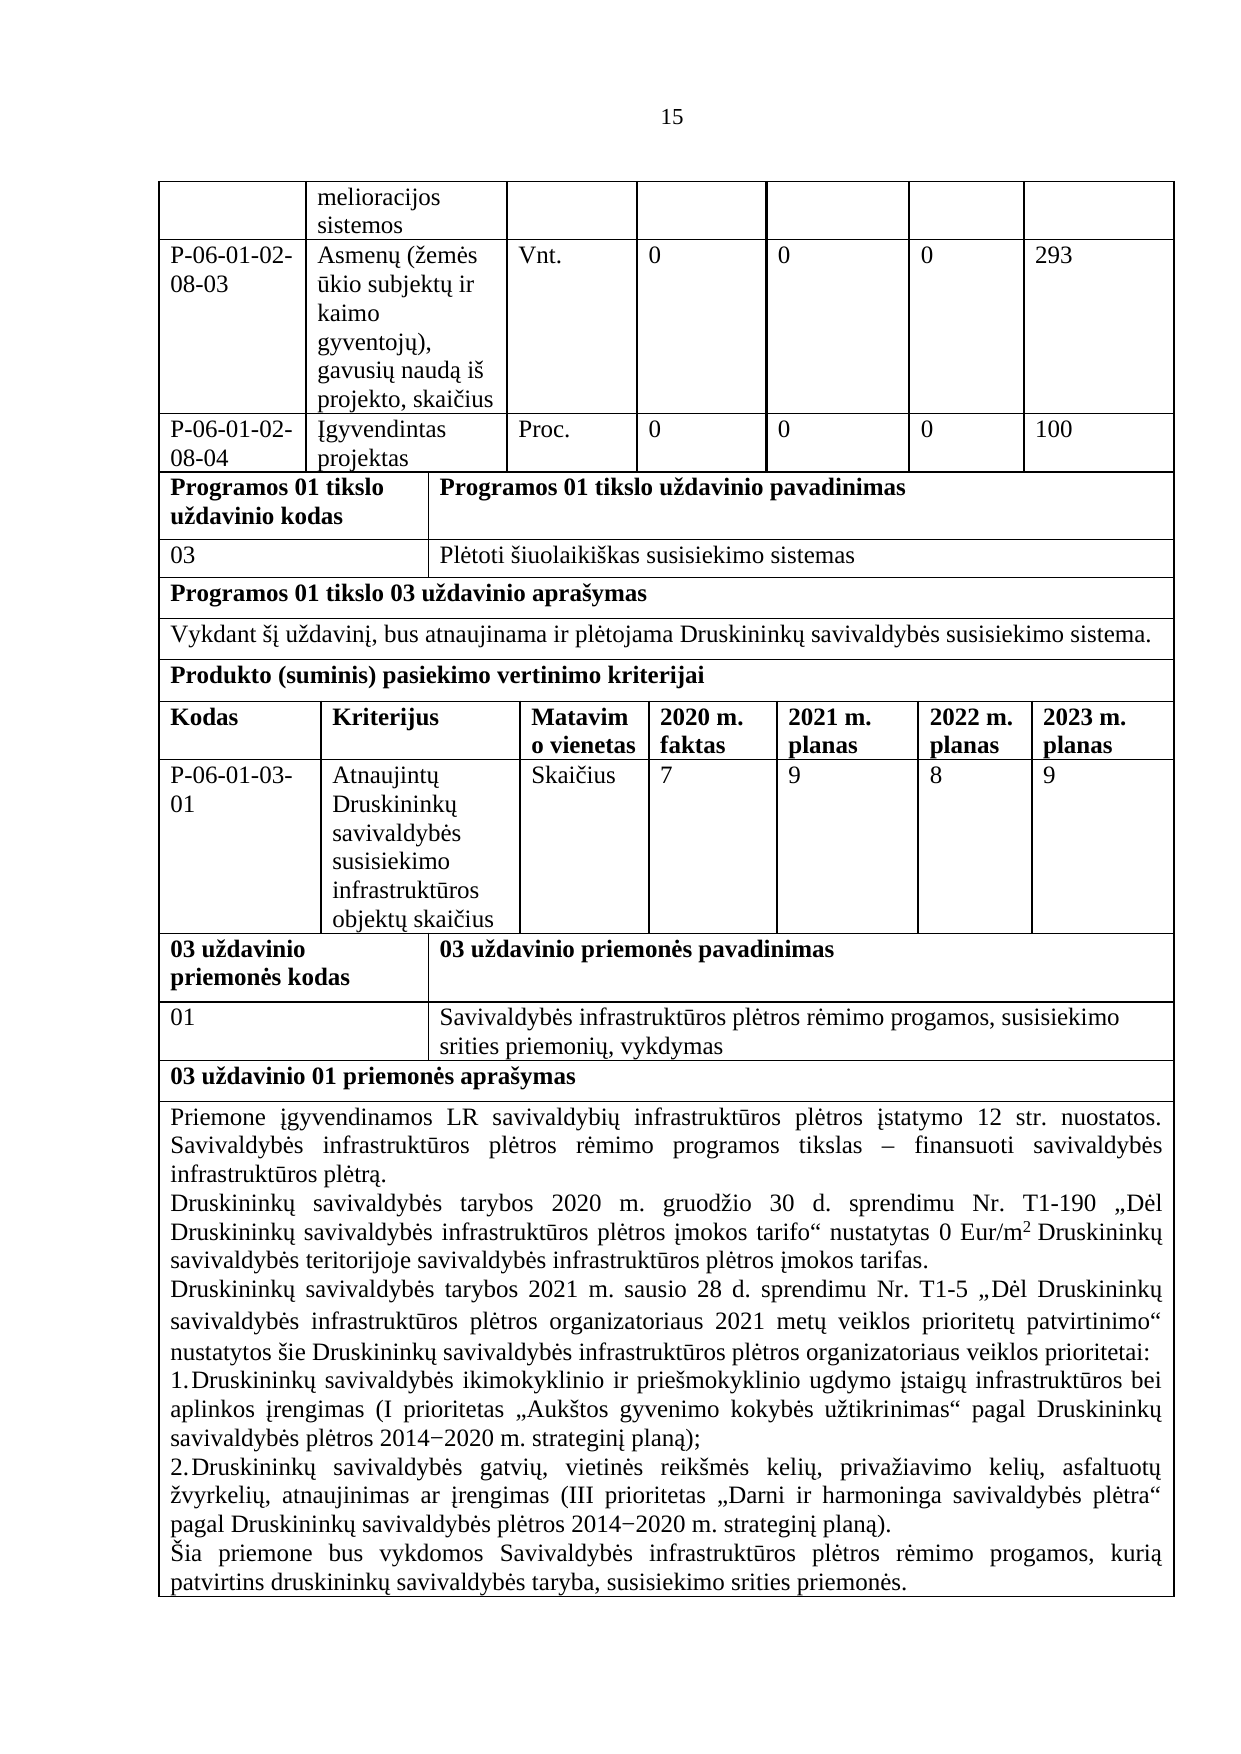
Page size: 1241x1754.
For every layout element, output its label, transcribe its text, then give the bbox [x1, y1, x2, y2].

table_cell Atnaujintų Druskininkų savivaldybės susisiekimo infrastruktūros objektų skaičius [322, 760, 519, 933]
table_cell 293 [1025, 240, 1173, 413]
table_cell Įgyvendintas projektas [307, 414, 506, 471]
table_cell 8 [919, 760, 1031, 933]
table_cell Programos 01 tikslo uždavinio kodas [160, 473, 428, 539]
table_cell [910, 182, 1023, 239]
table_cell 03 uždavinio priemonės pavadinimas [429, 934, 1173, 1001]
table_cell Matavimo vienetas [521, 702, 648, 759]
table_cell melioracijos sistemos [307, 182, 506, 239]
table_cell 0 [910, 414, 1023, 471]
table_cell [638, 182, 765, 239]
table_cell [508, 182, 636, 239]
table_cell 03 [160, 540, 428, 577]
table_cell 01 [160, 1003, 428, 1060]
table_cell Proc. [508, 414, 636, 471]
table_cell 0 [910, 240, 1023, 413]
table_cell 7 [650, 760, 776, 933]
table_cell Kodas [160, 702, 320, 759]
table_cell Asmenų (žemės ūkio subjektų ir kaimo gyventojų), gavusių naudą iš projekto, skaičius [307, 240, 506, 413]
table_cell [160, 182, 305, 239]
table_cell Priemone įgyvendinamos LR savivaldybių infrastruktūros plėtros įstatymo 12 str. nuostatos. Savivaldybės infrastruktūros plėtros rėmimo programos tikslas – finansuoti savivaldybės infrastruktūros plėtrą. Druskininkų savivaldybės tarybos 2020 m. gruodžio 30 d. sprendimu Nr. T1-190 „Dėl Druskininkų savivaldybės infrastruktūros plėtros įmokos tarifo“ nustatytas 0 Eur/m2 Druskininkų savivaldybės teritorijoje savivaldybės infrastruktūros plėtros įmokos tarifas. Druskininkų savivaldybės tarybos 2021 m. sausio 28 d. sprendimu Nr. T1-5 „Dėl Druskininkų savivaldybės infrastruktūros plėtros organizatoriaus 2021 metų veiklos prioritetų patvirtinimo“ nustatytos šie Druskininkų savivaldybės infrastruktūros plėtros organizatoriaus veiklos prioritetai: 1. Druskininkų savivaldybės ikimokyklinio ir priešmokyklinio ugdymo įstaigų infrastruktūros bei aplinkos įrengimas (I prioritetas „Aukštos gyvenimo kokybės užtikrinimas“ pagal Druskininkų savivaldybės plėtros 2014−2020 m. strateginį planą); 2. Druskininkų savivaldybės gatvių, vietinės reikšmės kelių, privažiavimo kelių, asfaltuotų žvyrkelių, atnaujinimas ar įrengimas (III prioritetas „Darni ir harmoninga savivaldybės plėtra“ pagal Druskininkų savivaldybės plėtros 2014−2020 m. strateginį planą). Šia priemone bus vykdomos Savivaldybės infrastruktūros plėtros rėmimo progamos, kurią patvirtins druskininkų savivaldybės taryba, susisiekimo srities priemonės. [160, 1102, 1173, 1596]
table_cell P-06-01-02-08-03 [160, 240, 305, 413]
table_cell 03 uždavinio 01 priemonės aprašymas [160, 1061, 1173, 1101]
table_cell P-06-01-02-08-04 [160, 414, 305, 471]
table_cell Vnt. [508, 240, 636, 413]
table_cell Vykdant šį uždavinį, bus atnaujinama ir plėtojama Druskininkų savivaldybės susisiekimo sistema. [160, 619, 1173, 659]
table_cell 0 [638, 414, 765, 471]
table_cell 0 [768, 240, 908, 413]
table_cell 2021 m. planas [778, 702, 917, 759]
table_cell P-06-01-03-01 [160, 760, 320, 933]
table_cell 100 [1025, 414, 1173, 471]
table_cell [768, 182, 908, 239]
table_cell 9 [778, 760, 917, 933]
table_cell Programos 01 tikslo uždavinio pavadinimas [429, 473, 1173, 539]
table_cell Programos 01 tikslo 03 uždavinio aprašymas [160, 578, 1173, 618]
table_cell 0 [638, 240, 765, 413]
table_cell 2023 m. planas [1033, 702, 1173, 759]
table_cell 2020 m. faktas [650, 702, 776, 759]
table_cell Savivaldybės infrastruktūros plėtros rėmimo progamos, susisiekimo srities priemonių, vykdymas [429, 1003, 1173, 1060]
table_cell Plėtoti šiuolaikiškas susisiekimo sistemas [429, 540, 1173, 577]
table_cell Produkto (suminis) pasiekimo vertinimo kriterijai [160, 660, 1173, 701]
table_cell Skaičius [521, 760, 648, 933]
table_cell 2022 m. planas [919, 702, 1031, 759]
table_cell 03 uždavinio priemonės kodas [160, 934, 428, 1001]
table_cell [1025, 182, 1173, 239]
table_cell 9 [1033, 760, 1173, 933]
table_cell Kriterijus [322, 702, 519, 759]
table_cell 0 [768, 414, 908, 471]
